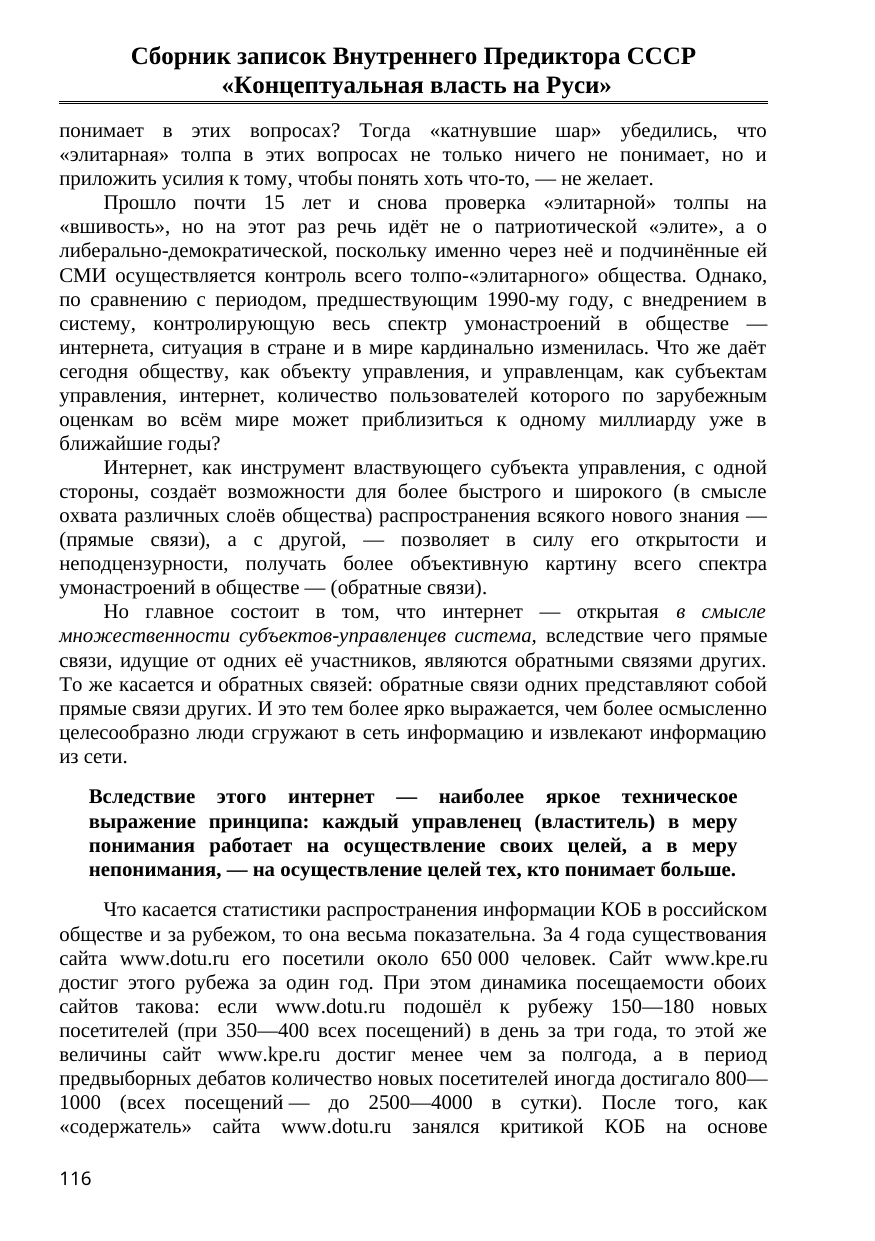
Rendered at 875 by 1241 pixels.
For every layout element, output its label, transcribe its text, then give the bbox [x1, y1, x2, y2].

text Вследствие этого интернет — наиболее яркое техническое выражение принципа: каждый управленец (властитель) в меру понимания работает на осуществление своих целей, а в меру непонимания, — на осуществление целей тех, кто понимает больше. [89, 784, 738, 881]
text Но главное состоит в том, что интернет — открытая в смысле множественности субъектов-управленцев система, вследствие чего прямые связи, идущие от одних её участников, являются обратными связями других. То же касается и обратных связей: обратные связи одних представляют собой прямые связи других. И это тем более ярко выражается, чем более осмысленно целесообразно люди сгружают в сеть информацию и извлекают информацию из сети. [59, 599, 768, 768]
text Интернет, как инструмент властвующего субъекта управления, с одной стороны, создаёт возможности для более быстрого и широкого (в смысле охвата различных слоёв общества) распространения всякого нового знания — (прямые связи), а с другой, — позволяет в силу его открытости и неподцензурности, получать более объективную картину всего спектра умонастроений в обществе — (обратные связи). [59, 455, 768, 599]
text Что касается статистики распространения информации КОБ в российском обществе и за рубежом, то она весьма показательна. За 4 года существования сайта www.dotu.ru его посетили около 650 000 человек. Сайт www.kpe.ru достиг этого рубежа за один год. При этом динамика посещаемости обоих сайтов такова: если www.dotu.ru подошёл к рубежу 150—180 новых посетителей (при 350—400 всех посещений) в день за три года, то этой же величины сайт www.kpe.ru достиг менее чем за полгода, а в период предвыборных дебатов ко­личество новых посетителей иногда достигало 800—1000 (всех посещений — до 2500—4000 в сутки). После того, как «содержатель» сайта www.dotu.ru занялся критикой КОБ на основе [59, 897, 768, 1138]
text Прошло почти 15 лет и снова проверка «элитарной» толпы на «вшивость», но на этот раз речь идёт не о патриотической «элите», а о либерально-демократической, поскольку именно через неё и подчинённые ей СМИ осуществляется контроль всего толпо-«элитарного» общества. Однако, по сравнению с периодом, предшествующим 1990-му году, с внедрением в систему, контролирующую весь спектр умонастроений в обществе — интернета, ситуация в стране и в мире кардинально изменилась. Что же даёт сегодня обществу, как объекту управления, и управленцам, как субъектам управления, интернет, количество пользователей которого по зарубежным оценкам во всём мире может приблизиться к одному миллиарду уже в ближайшие годы? [59, 190, 768, 455]
text понимает в этих вопросах? Тогда «катнувшие шар» убедились, что «элитарная» толпа в этих вопросах не только ничего не понимает, но и приложить усилия к тому, чтобы понять хоть что-то, — не желает. [59, 118, 768, 190]
